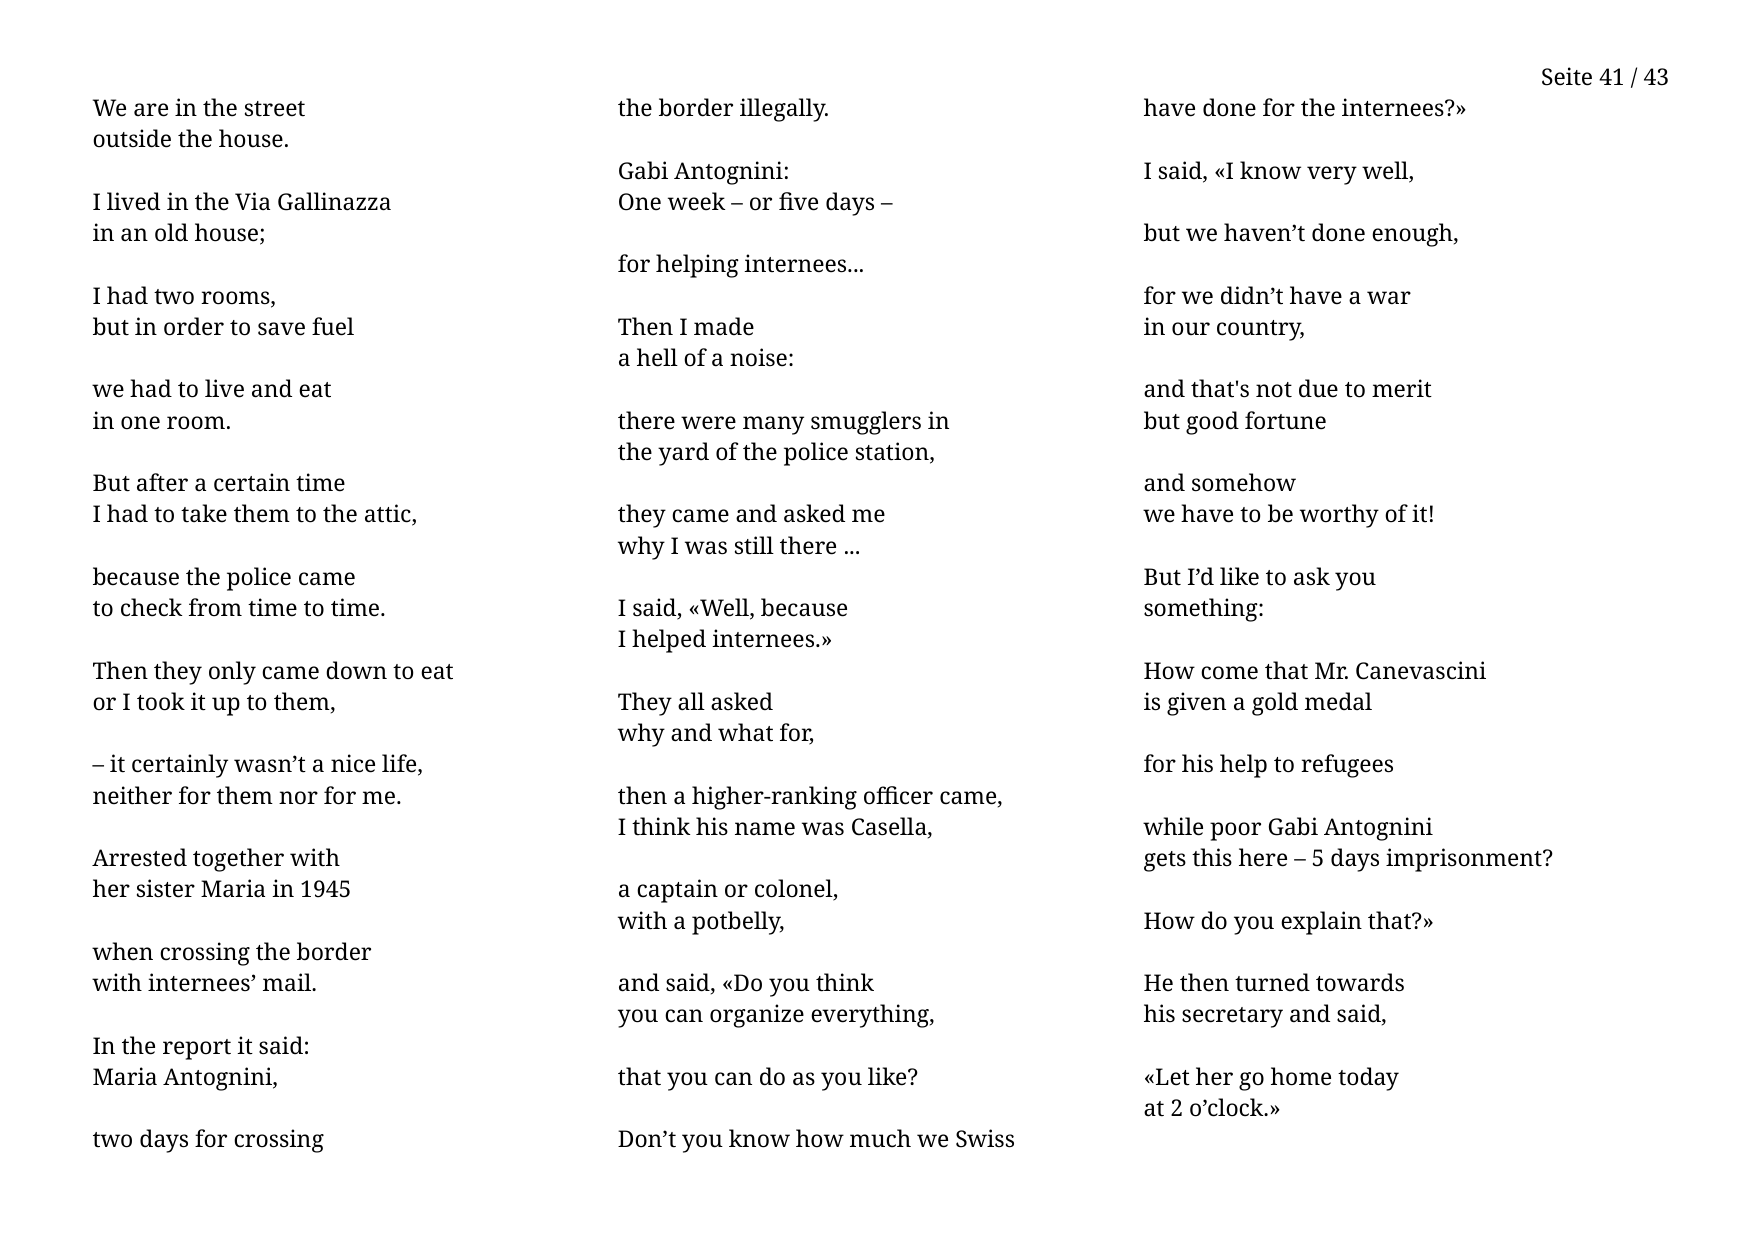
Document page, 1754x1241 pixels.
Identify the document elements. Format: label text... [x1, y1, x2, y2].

text Maria Antognini, [92, 1061, 618, 1092]
text you can organize everything, [618, 998, 1143, 1030]
text and somehow [1143, 467, 1669, 498]
text but good fortune [1143, 405, 1669, 436]
text that you can do as you like? [618, 1061, 1143, 1092]
text her sister Maria in 1945 [92, 873, 618, 905]
text in one room. [92, 405, 618, 436]
text we have to be worthy of it! [1143, 498, 1669, 530]
text They all asked [618, 686, 1143, 717]
text I think his name was Casella, [618, 811, 1143, 842]
text I helped internees.» [618, 623, 1143, 655]
text outside the house. [92, 123, 618, 155]
text I had two rooms, [92, 280, 618, 311]
text Gabi Antognini: [618, 155, 1143, 186]
text have done for the internees?» [1143, 92, 1669, 123]
text for his help to refugees [1143, 748, 1669, 780]
text while poor Gabi Antognini [1143, 811, 1669, 842]
text his secretary and said, [1143, 998, 1669, 1030]
text for helping internees... [618, 248, 1143, 280]
text but we haven’t done enough, [1143, 217, 1669, 248]
text neither for them nor for me. [92, 780, 618, 811]
text He then turned towards [1143, 967, 1669, 998]
text they came and asked me [618, 498, 1143, 530]
text is given a gold medal [1143, 686, 1669, 717]
text We are in the street [92, 92, 618, 123]
text at 2 o’clock.» [1143, 1092, 1669, 1123]
text when crossing the border [92, 936, 618, 967]
text I said, «Well, because [618, 592, 1143, 623]
text we had to live and eat [92, 373, 618, 405]
text How come that Mr. Canevascini [1143, 655, 1669, 686]
text why and what for, [618, 717, 1143, 748]
text – it certainly wasn’t a nice life, [92, 748, 618, 780]
text gets this here – 5 days imprisonment? [1143, 842, 1669, 873]
text something: [1143, 592, 1669, 623]
text and that's not due to merit [1143, 373, 1669, 405]
text why I was still there ... [618, 530, 1143, 561]
text One week – or five days – [618, 186, 1143, 217]
text a hell of a noise: [618, 342, 1143, 373]
text I had to take them to the attic, [92, 498, 618, 530]
text In the report it said: [92, 1030, 618, 1061]
text the border illegally. [618, 92, 1143, 123]
text with a potbelly, [618, 905, 1143, 936]
text and said, «Do you think [618, 967, 1143, 998]
text I said, «I know very well, [1143, 155, 1669, 186]
text Arrested together with [92, 842, 618, 873]
text I lived in the Via Gallinazza [92, 186, 618, 217]
text Don’t you know how much we Swiss [618, 1123, 1143, 1155]
text to check from time to time. [92, 592, 618, 623]
text two days for crossing [92, 1123, 618, 1155]
text with internees’ mail. [92, 967, 618, 998]
text or I took it up to them, [92, 686, 618, 717]
text But after a certain time [92, 467, 618, 498]
text the yard of the police station, [618, 436, 1143, 467]
text a captain or colonel, [618, 873, 1143, 905]
text there were many smugglers in [618, 405, 1143, 436]
text then a higher-ranking officer came, [618, 780, 1143, 811]
text but in order to save fuel [92, 311, 618, 342]
text for we didn’t have a war [1143, 280, 1669, 311]
text because the police came [92, 561, 618, 592]
text in an old house; [92, 217, 618, 248]
text Then I made [618, 311, 1143, 342]
text How do you explain that?» [1143, 905, 1669, 936]
text in our country, [1143, 311, 1669, 342]
text Then they only came down to eat [92, 655, 618, 686]
text «Let her go home today [1143, 1061, 1669, 1092]
text But I’d like to ask you [1143, 561, 1669, 592]
